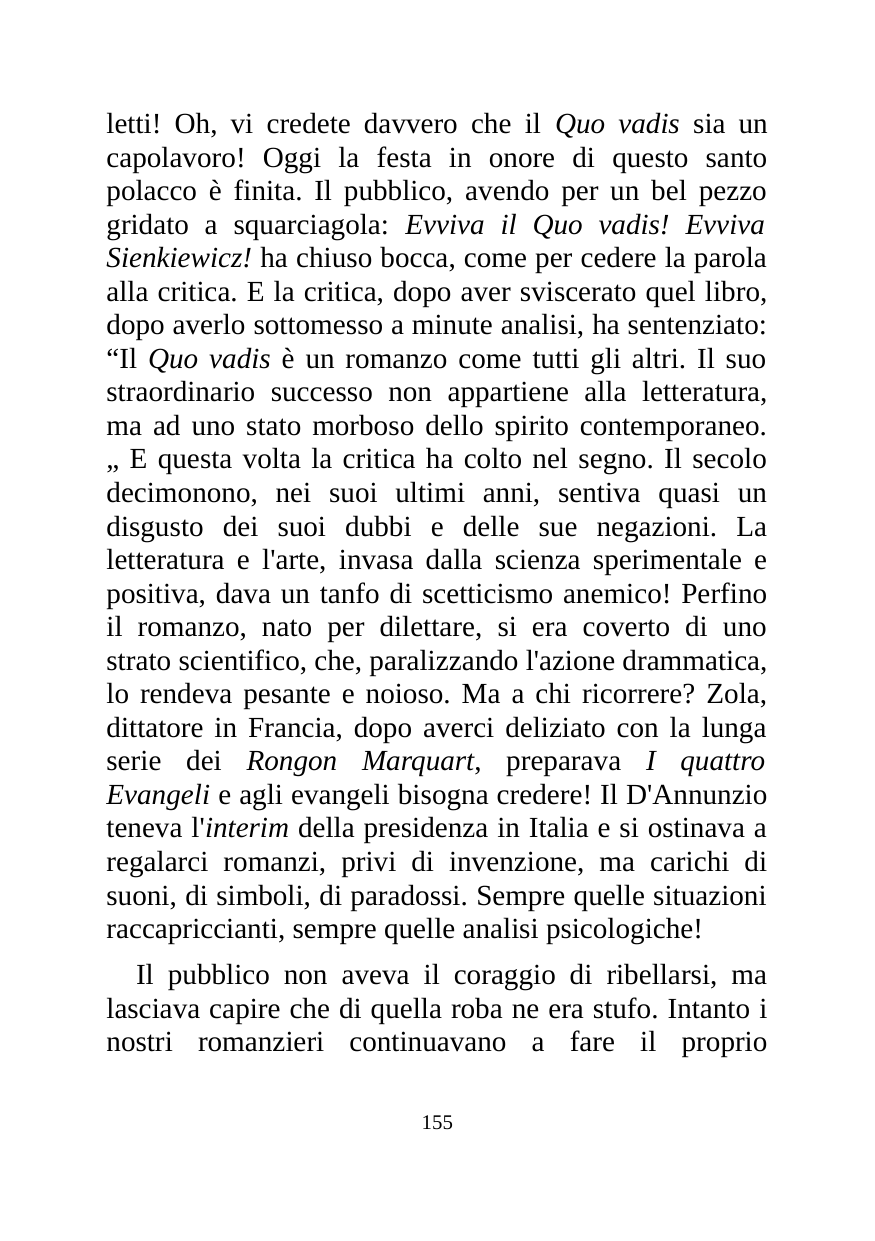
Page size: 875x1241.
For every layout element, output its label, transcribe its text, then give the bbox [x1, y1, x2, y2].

text Il pubblico non aveva il coraggio di ribellarsi, ma lasciava capire che di quella roba ne era stufo. Intanto i nostri romanzieri continuavano a fare il proprio [106, 957, 768, 1058]
text letti! Oh, vi credete davvero che il Quo vadis sia un capolavoro! Oggi la festa in onore di questo santo polacco è finita. Il pubblico, avendo per un bel pezzo gridato a squarciagola: Evviva il Quo vadis! Evviva Sienkiewicz! ha chiuso bocca, come per cedere la parola alla critica. E la critica, dopo aver sviscerato quel libro, dopo averlo sottomesso a minute analisi, ha sentenziato: “Il Quo vadis è un romanzo come tutti gli altri. Il suo straordinario successo non appartiene alla letteratura, ma ad uno stato morboso dello spirito contemporaneo.„ E questa volta la critica ha colto nel segno. Il secolo decimonono, nei suoi ultimi anni, sentiva quasi un disgusto dei suoi dubbi e delle sue negazioni. La letteratura e l'arte, invasa dalla scienza sperimentale e positiva, dava un tanfo di scetticismo anemico! Perfino il romanzo, nato per dilettare, si era coverto di uno strato scientifico, che, paralizzando l'azione drammatica, lo rendeva pesante e noioso. Ma a chi ricorrere? Zola, dittatore in Francia, dopo averci deliziato con la lunga serie dei Rongon Marquart, preparava I quattro Evangeli e agli evangeli bisogna credere! Il D'Annunzio teneva l'interim della presidenza in Italia e si ostinava a regalarci romanzi, privi di invenzione, ma carichi di suoni, di simboli, di paradossi. Sempre quelle situazioni raccapriccianti, sempre quelle analisi psicologiche! [106, 106, 768, 945]
